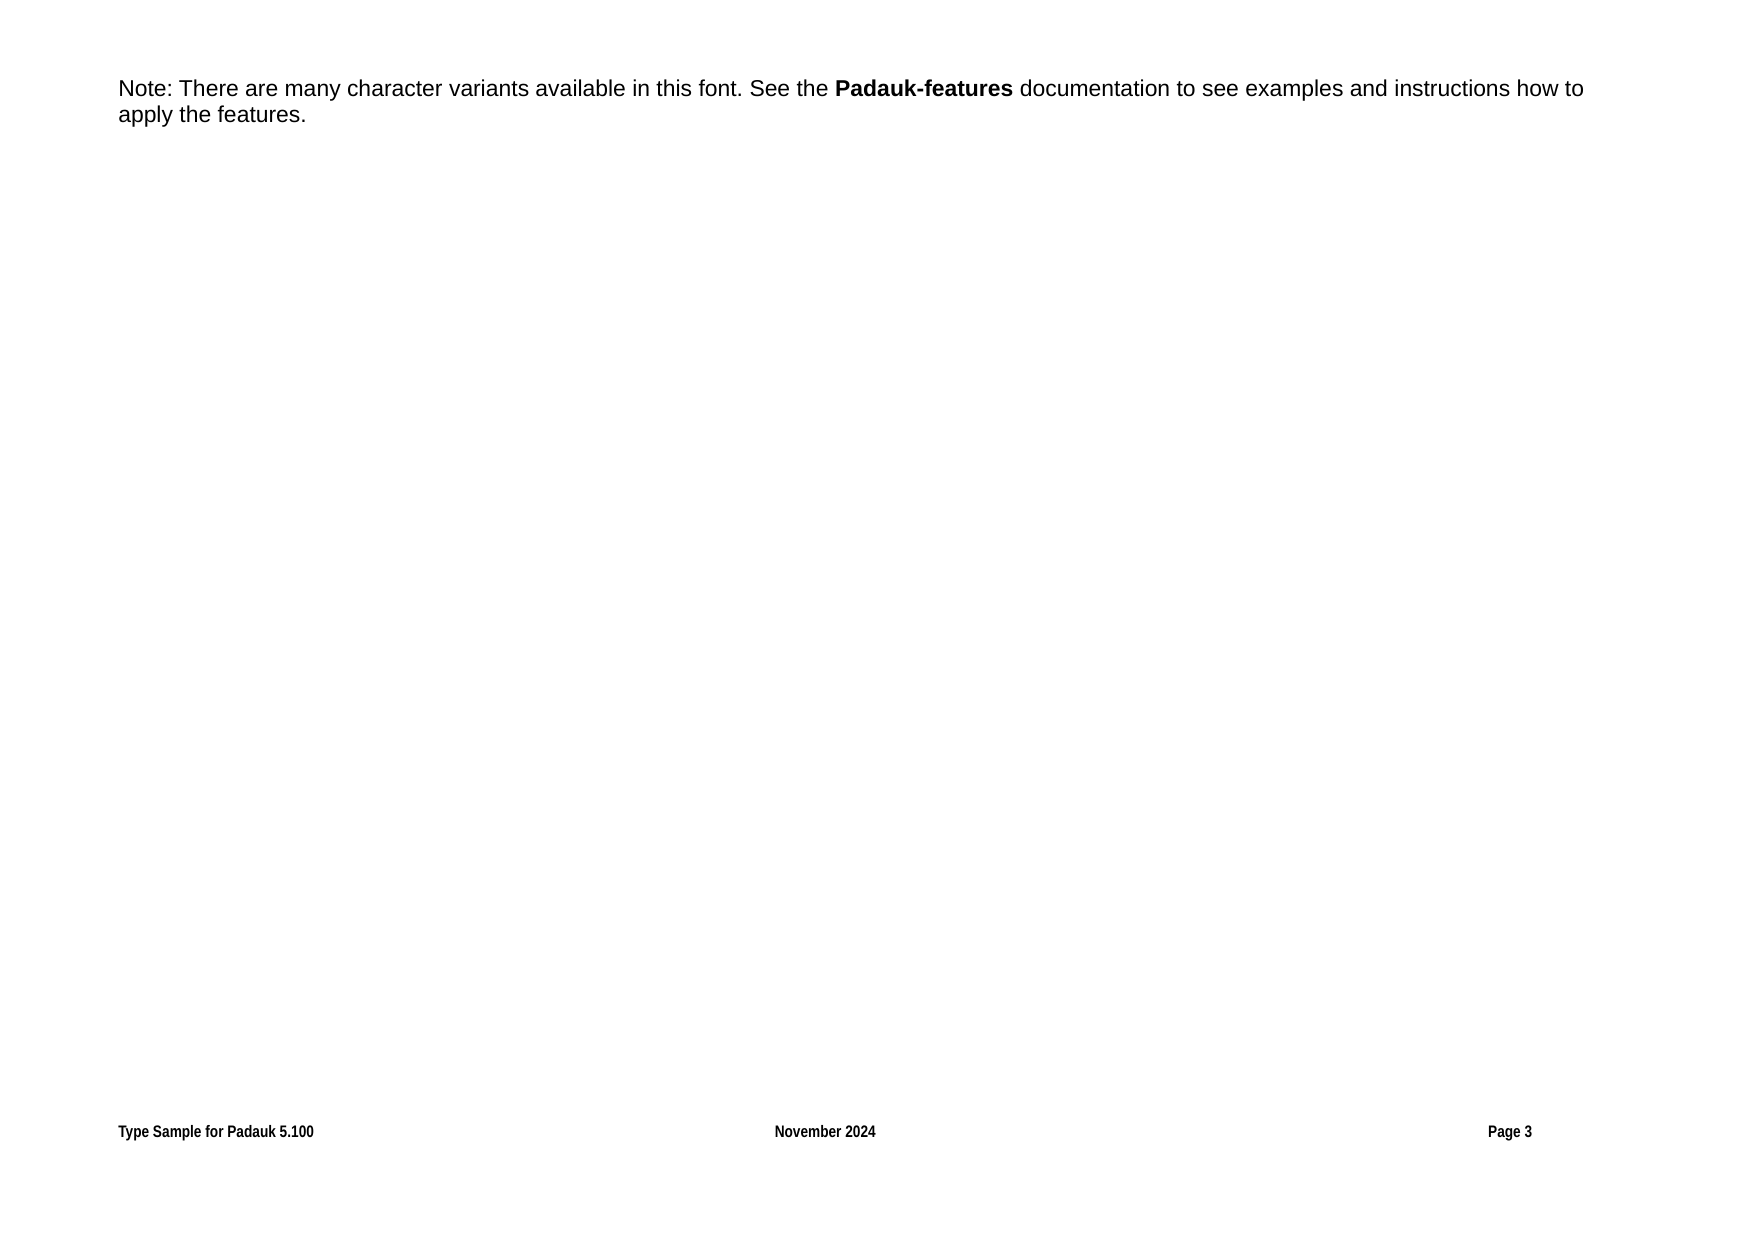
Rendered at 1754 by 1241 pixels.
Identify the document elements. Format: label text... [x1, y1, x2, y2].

text Note: There are many character variants available in this font. See the Padauk-features documentation to see examples and instructions how to apply the features. [118, 75, 1635, 128]
